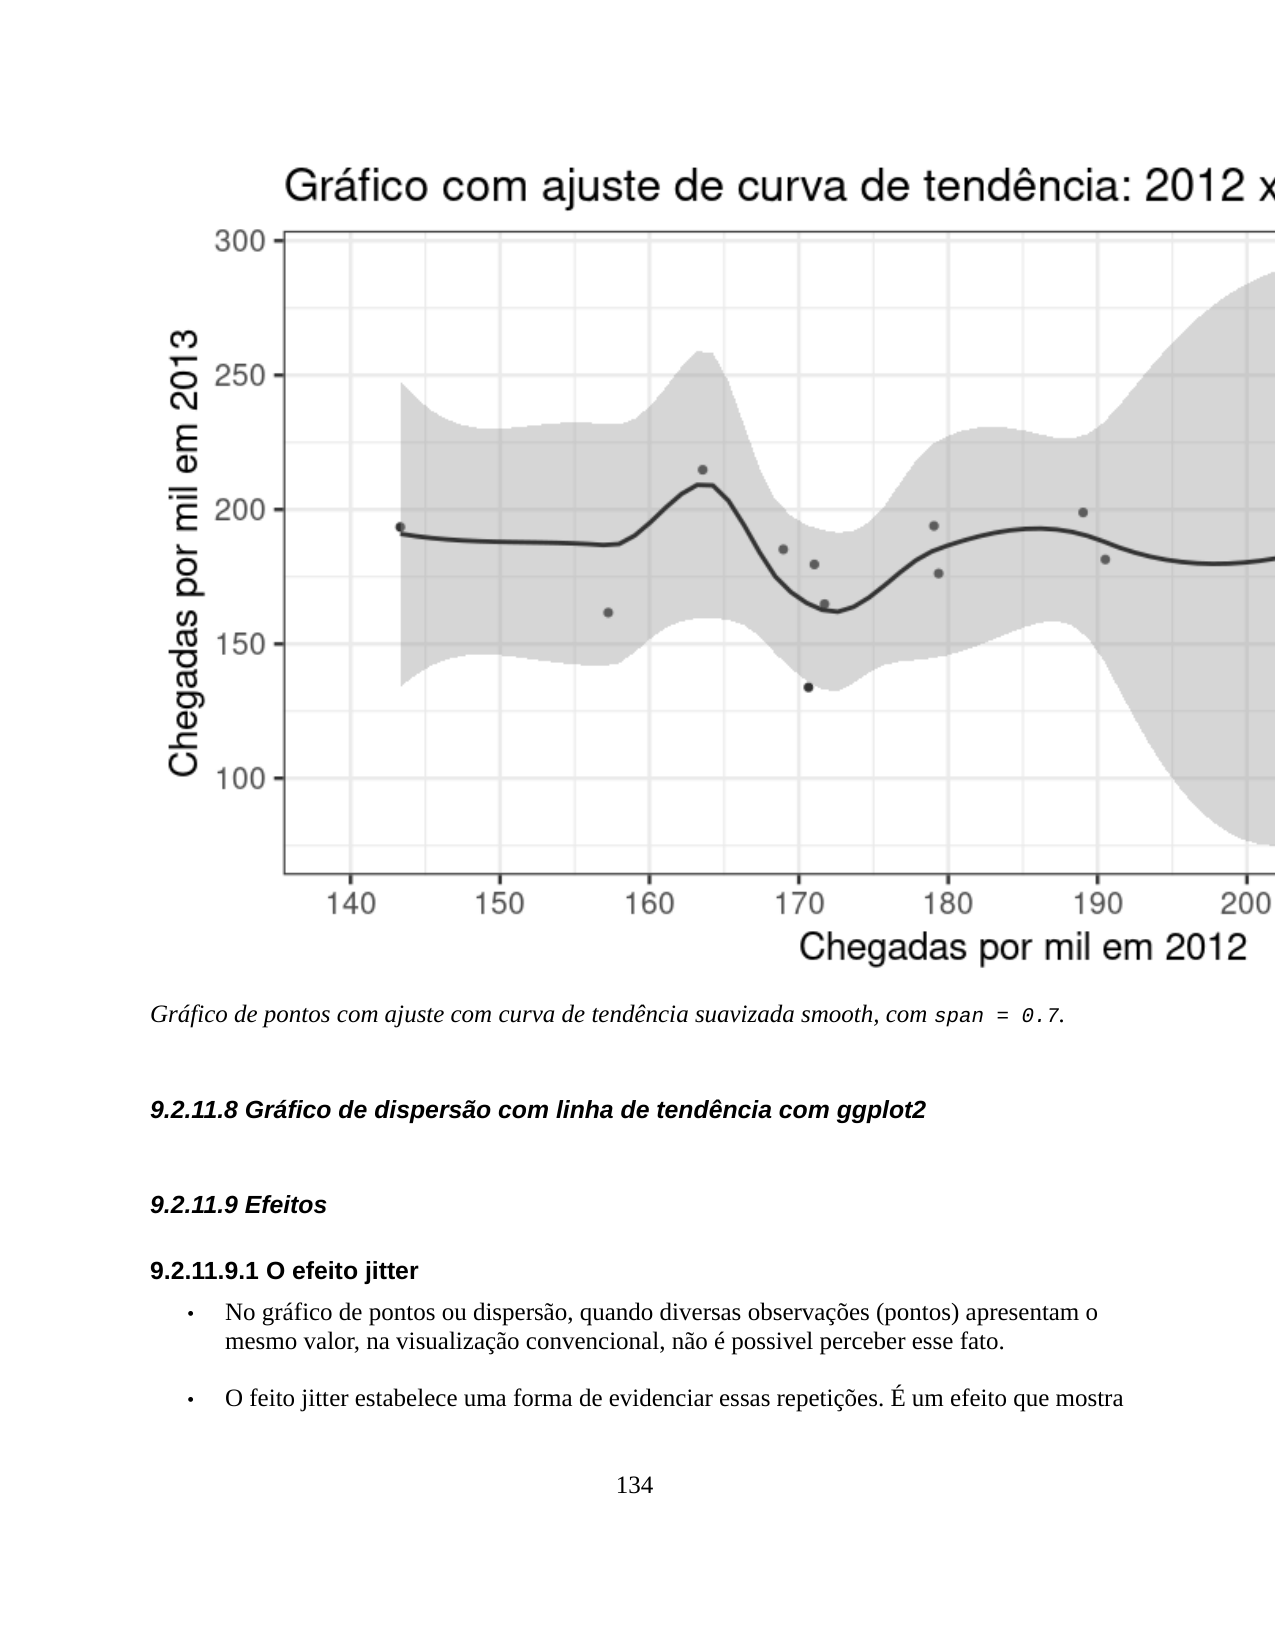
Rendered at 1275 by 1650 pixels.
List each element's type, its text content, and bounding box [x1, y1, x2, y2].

subtitle 9.2.11.9 Efeitos [150, 1190, 1125, 1218]
list O feito jitter estabelece uma forma de evidenciar essas repetições. É um efeito que mostra [187, 1383, 1125, 1412]
text Gráfico de pontos com ajuste com curva de tendência suavizada smooth, com span = 0.7. [150, 999, 1125, 1029]
subtitle 9.2.11.9.1 O efeito jitter [150, 1256, 1125, 1284]
list No gráfico de pontos ou dispersão, quando diversas observações (pontos) apresentam o mesmo valor, na visualização convencional, não é possivel perceber esse fato. [187, 1297, 1125, 1383]
picture [150, 150, 1275, 987]
subtitle 9.2.11.8 Gráfico de dispersão com linha de tendência com ggplot2 [150, 1095, 1125, 1124]
